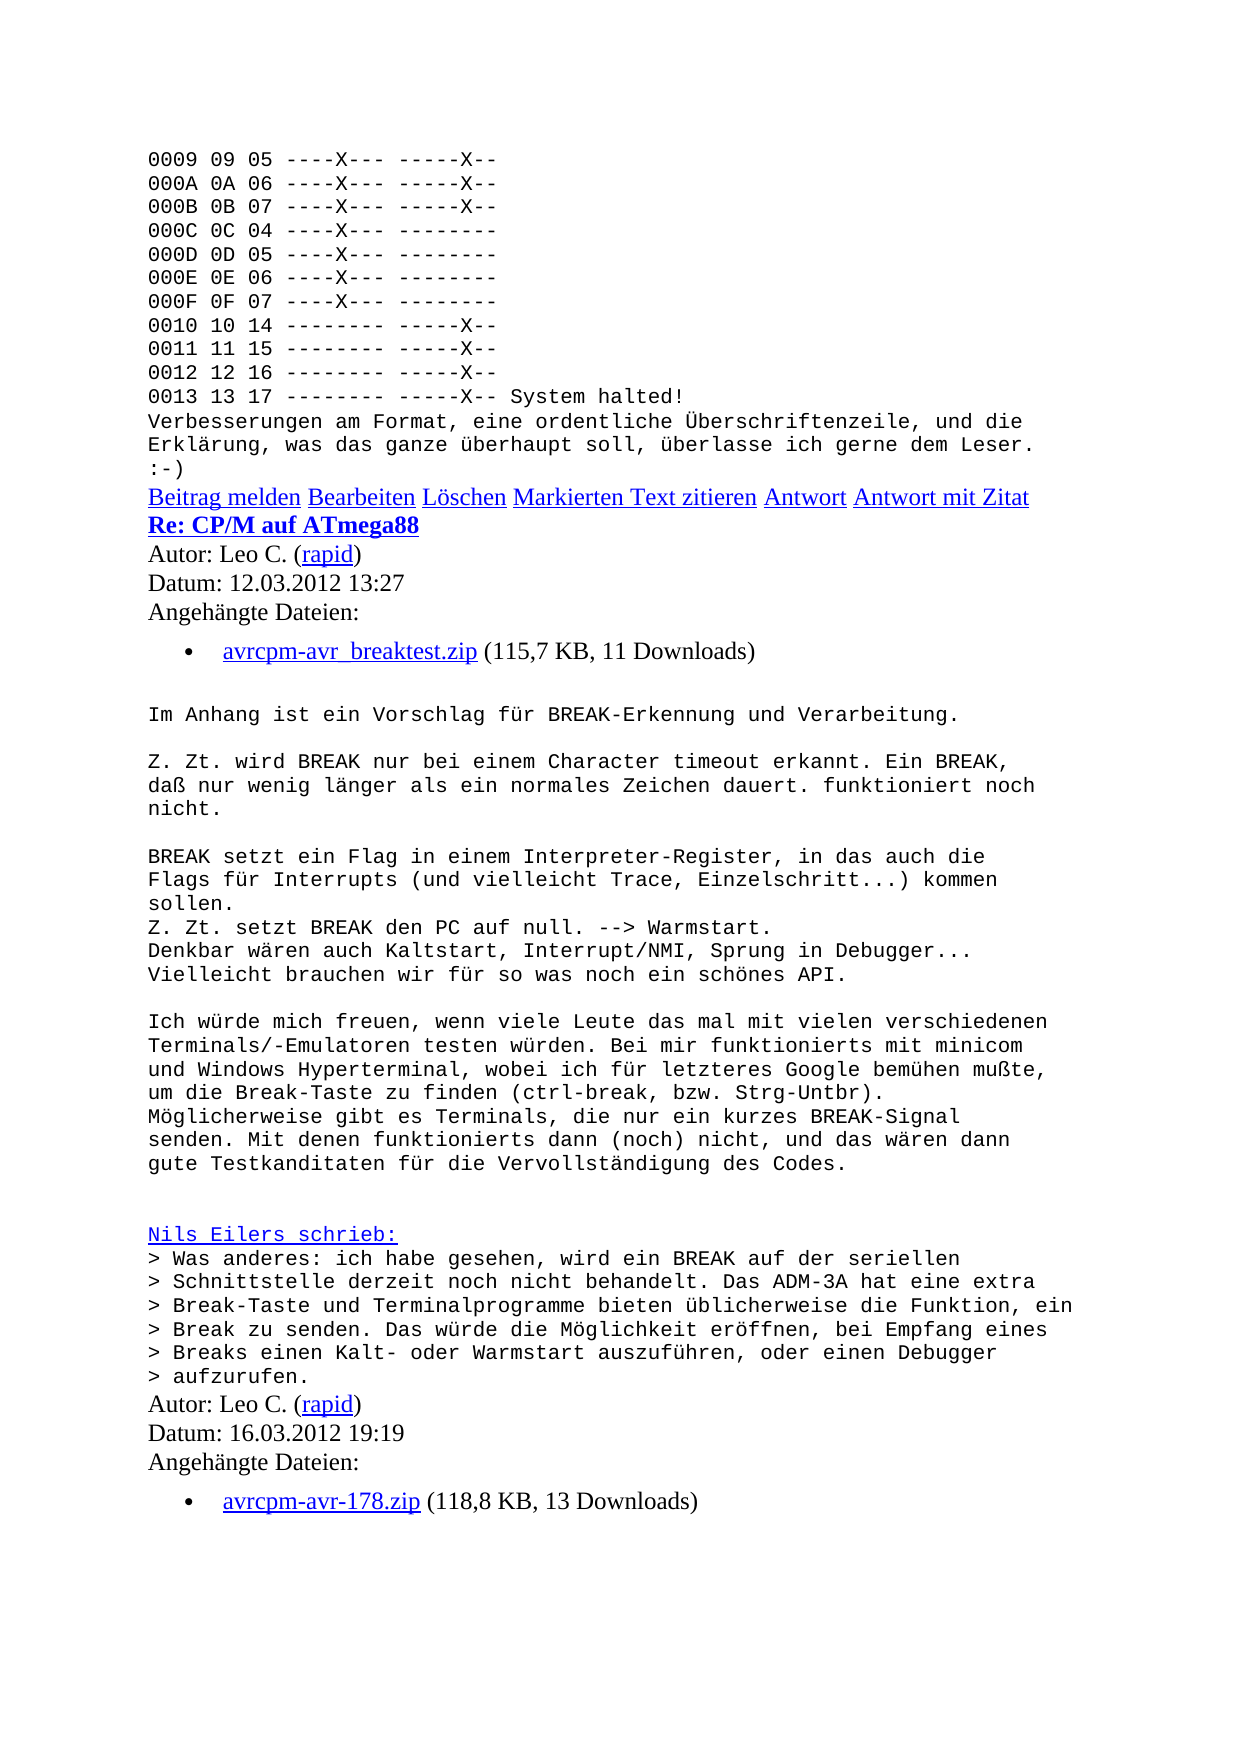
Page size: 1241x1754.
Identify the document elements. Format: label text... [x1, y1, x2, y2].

table_header 0009 09 05 ----X--- -----X-- 000A 0A 06 ----X--- -----X-- 000B 0B 07 ----X--- -----X-- 000C 0C 04 ----X--- -------- 000D 0D 05 ----X--- -------- 000E 0E 06 ----X--- -------- 000F 0F 07 ----X--- -------- 0010 10 14 -------- -----X-- 0011 11 15 -------- -----X-- 0012 12 16 -------- -----X-- 0013 13 17 -------- -----X-- System halted! [146, 148, 693, 411]
text Im Anhang ist ein Vorschlag für BREAK-Erkennung und Verarbeitung. [148, 704, 1093, 727]
text Möglicherweise gibt es Terminals, die nur ein kurzes BREAK-Signal [148, 1106, 1093, 1129]
text Angehängte Dateien: [148, 1447, 1093, 1476]
text BREAK setzt ein Flag in einem Interpreter-Register, in das auch die [148, 846, 1093, 869]
text > Break zu senden. Das würde die Möglichkeit eröffnen, bei Empfang eines [148, 1319, 1093, 1342]
text :-) [148, 458, 1093, 482]
text Autor: Leo C. (rapid) [148, 539, 1093, 568]
text Autor: Leo C. (rapid) [148, 1389, 1093, 1418]
text > Schnittstelle derzeit noch nicht behandelt. Das ADM-3A hat eine extra [148, 1271, 1093, 1295]
text und Windows Hyperterminal, wobei ich für letzteres Google bemühen mußte, [148, 1058, 1093, 1082]
text senden. Mit denen funktionierts dann (noch) nicht, und das wären dann [148, 1129, 1093, 1153]
text daß nur wenig länger als ein normales Zeichen dauert. funktioniert noch [148, 775, 1093, 798]
text Denkbar wären auch Kaltstart, Interrupt/NMI, Sprung in Debugger... [148, 940, 1093, 964]
text sollen. [148, 893, 1093, 917]
text Vielleicht brauchen wir für so was noch ein schönes API. [148, 964, 1093, 988]
text Z. Zt. wird BREAK nur bei einem Character timeout erkannt. Ein BREAK, [148, 751, 1093, 775]
text nicht. [148, 798, 1093, 822]
text > Breaks einen Kalt- oder Warmstart auszuführen, oder einen Debugger [148, 1342, 1093, 1366]
text Terminals/-Emulatoren testen würden. Bei mir funktionierts mit minicom [148, 1035, 1093, 1058]
text Re: CP/M auf ATmega88 [148, 511, 1093, 539]
text Flags für Interrupts (und vielleicht Trace, Einzelschritt...) kommen [148, 869, 1093, 893]
text gute Testkanditaten für die Vervollständigung des Codes. [148, 1153, 1093, 1177]
text Ich würde mich freuen, wenn viele Leute das mal mit vielen verschiedenen [148, 1011, 1093, 1035]
text Erklärung, was das ganze überhaupt soll, überlasse ich gerne dem Leser. [148, 434, 1093, 458]
list avrcpm-avr-178.zip (118,8 KB, 13 Downloads) [185, 1486, 1093, 1515]
text Angehängte Dateien: [148, 597, 1093, 626]
text Datum: 12.03.2012 13:27 [148, 568, 1093, 597]
text > Was anderes: ich habe gesehen, wird ein BREAK auf der seriellen [148, 1248, 1093, 1271]
text um die Break-Taste zu finden (ctrl-break, bzw. Strg-Untbr). [148, 1082, 1093, 1106]
text > Break-Taste und Terminalprogramme bieten üblicherweise die Funktion, ein [148, 1295, 1093, 1319]
list avrcpm-avr_breaktest.zip (115,7 KB, 11 Downloads) [185, 636, 1093, 665]
text > aufzurufen. [148, 1366, 1093, 1389]
text Datum: 16.03.2012 19:19 [148, 1418, 1093, 1447]
text Verbesserungen am Format, eine ordentliche Überschriftenzeile, und die [148, 411, 1093, 434]
text Beitrag melden Bearbeiten Löschen Markierten Text zitieren Antwort Antwort mit Zitat [148, 482, 1093, 511]
text Nils Eilers schrieb: [148, 1224, 1093, 1248]
text Z. Zt. setzt BREAK den PC auf null. --> Warmstart. [148, 917, 1093, 940]
